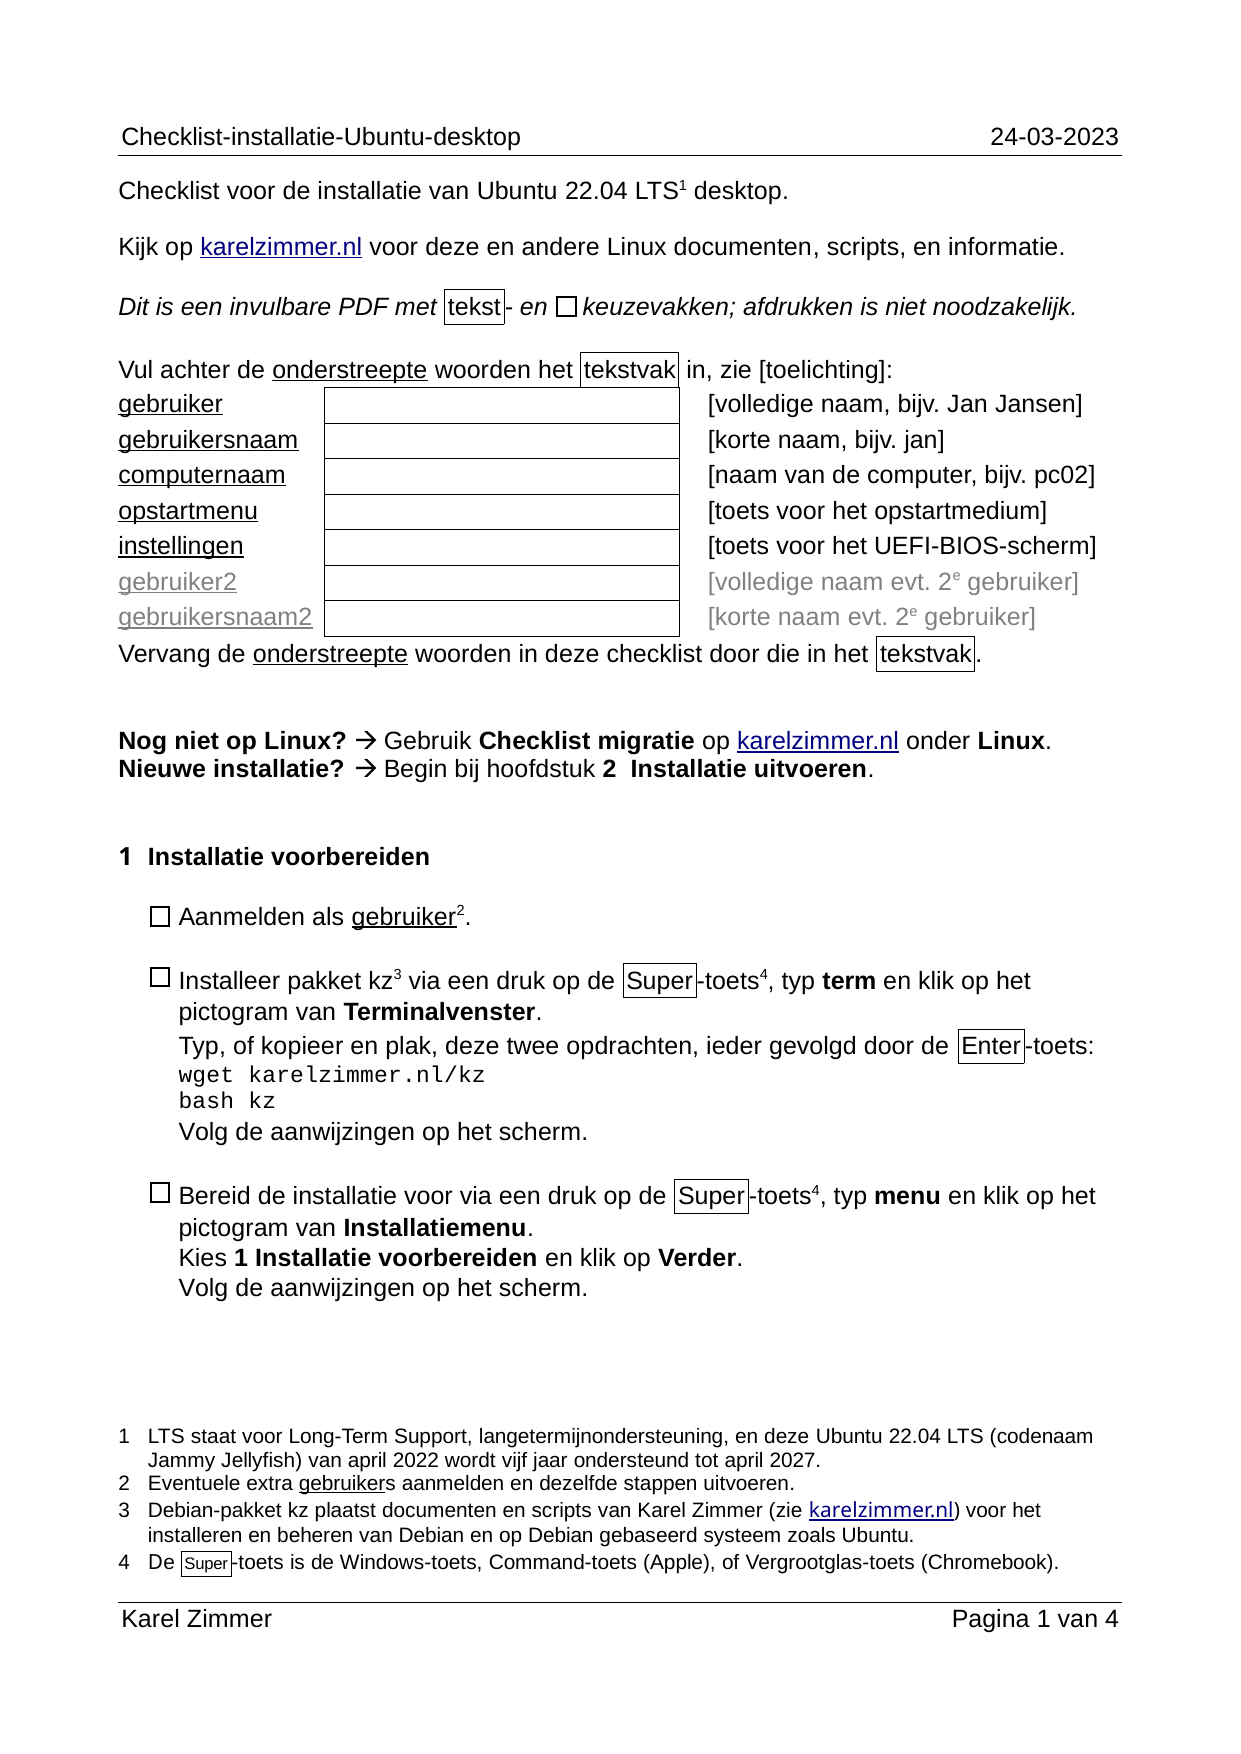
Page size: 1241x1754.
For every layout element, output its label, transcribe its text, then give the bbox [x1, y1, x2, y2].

list Installatie voorbereiden [118, 839, 1122, 873]
text [toets voor het opstartmedium] [680, 494, 1122, 529]
text [toets voor het UEFI-BIOS-scherm] [680, 529, 1122, 565]
table_cell [141, 1178, 177, 1243]
text Checklist voor de installatie van Ubuntu 22.04 LTS desktop. [118, 177, 1122, 205]
table_header [141, 901, 177, 932]
text in, zie [toelichting]: [679, 352, 1122, 387]
text Nog niet op Linux?  Gebruik Checklist migratie op karelzimmer.nl onder Linux. [118, 727, 1122, 755]
text Nieuwe installatie?  Begin bij hoofdstuk 2 Installatie uitvoeren. [118, 755, 1122, 783]
text [korte naam, bijv. jan] [680, 423, 1122, 458]
table_cell Volg de aanwijzingen op het scherm. [177, 1117, 1120, 1147]
text Vul achter de ONDERSTREEPTE woorden het [118, 352, 580, 387]
table_cell [141, 932, 177, 962]
text Kijk op karelzimmer.nl voor deze en andere Linux documenten, scripts, en informatie. [118, 233, 1122, 261]
text [volledige naam, bijv. Jan Jansen] [680, 387, 1122, 423]
text [volledige naam evt. 2e gebruiker] [680, 565, 1122, 601]
table_cell [177, 932, 1120, 962]
text Vervang de ONDERSTREEPTE woorden in deze checklist door die in het [118, 636, 876, 671]
text GEBRUIKERSNaaM2 [118, 601, 324, 636]
text tekstvak [581, 353, 678, 387]
text GEBRUIKER [118, 387, 324, 423]
table_cell [177, 1147, 1120, 1177]
text tekstvak [877, 637, 974, 671]
table_cell Kies 1 Installatie voorbereiden en klik op Verder. [177, 1243, 1120, 1273]
table_cell Typ, of kopieer en plak, deze twee opdrachten, ieder gevolgd door de Enter-toets: wget karelzimmer.nl/kz bash kz [177, 1027, 1120, 1117]
text tekst- [445, 290, 504, 324]
text . [975, 636, 1122, 671]
text gebruikersnaam [118, 423, 324, 458]
text [naam van de computer, bijv. pc02] [680, 458, 1122, 494]
text [korte naam evt. 2e gebruiker] [680, 601, 1122, 636]
text GEBRUIKER2 [118, 565, 324, 601]
table_header Aanmelden als gebruiker. [177, 901, 1120, 932]
table_cell [141, 1273, 177, 1303]
table_cell [141, 962, 177, 1027]
text Dit is een invulbare PDF met [118, 289, 444, 324]
table_cell [141, 1117, 177, 1147]
table_cell [141, 1147, 177, 1177]
text INSTELLINGEN [118, 529, 324, 565]
text en keuzevakken; afdrukken is niet noodzakelijk. [505, 289, 1122, 324]
table_cell Installeer pakket kz via een druk op de Super-toets, typ term en klik op het pictogram van Terminalvenster. [177, 962, 1120, 1027]
table_cell [141, 1243, 177, 1273]
table_cell Volg de aanwijzingen op het scherm. [177, 1273, 1120, 1303]
text OPSTARTMEnU [118, 494, 324, 529]
table_cell Bereid de installatie voor via een druk op de Super-toets4, typ menu en klik op het pictogram van Installatiemenu. [177, 1178, 1120, 1243]
text LTS staat voor Long-Term Support, langetermijnondersteuning, en deze Ubuntu 22.04 LTS (codenaam Jammy Jellyfish) van april 2022 wordt vijf jaar ondersteund tot april 2027. [118, 1424, 1122, 1472]
text COMPUTERNAAM [118, 458, 324, 494]
table_cell [141, 1027, 177, 1117]
